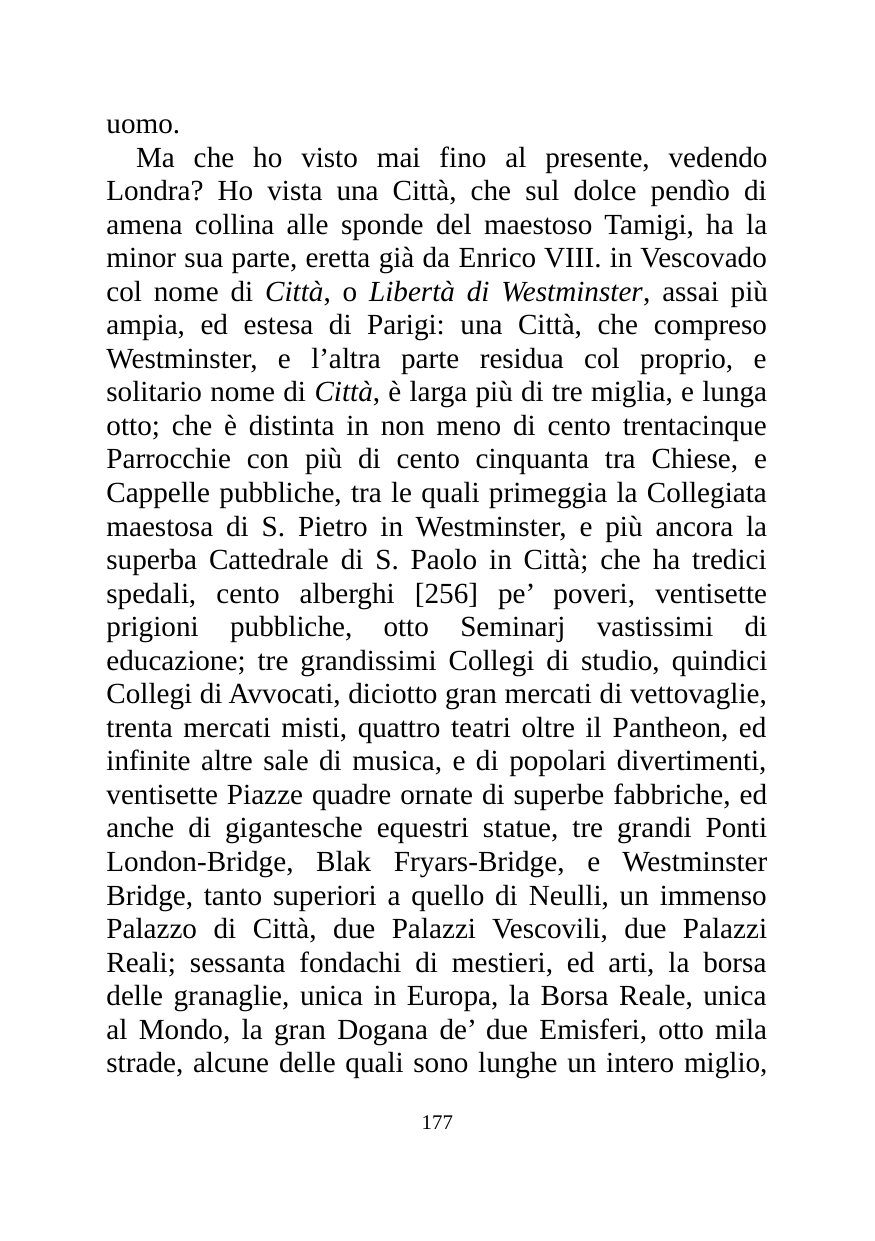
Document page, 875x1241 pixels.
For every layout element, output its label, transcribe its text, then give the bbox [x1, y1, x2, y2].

text uomo. [106, 106, 768, 140]
text Ma che ho visto mai fino al presente, vedendo Londra? Ho vista una Città, che sul dolce pendìo di amena collina alle sponde del maestoso Tamigi, ha la minor sua parte, eretta già da Enrico VIII. in Vescovado col nome di Città, o Libertà di Westminster, assai più ampia, ed estesa di Parigi: una Città, che compreso Westminster, e l’altra parte residua col proprio, e solitario nome di Città, è larga più di tre miglia, e lunga otto; che è distinta in non meno di cento trentacinque Parrocchie con più di cento cinquanta tra Chiese, e Cappelle pubbliche, tra le quali primeggia la Collegiata maestosa di S. Pietro in Westminster, e più ancora la superba Cattedrale di S. Paolo in Città; che ha tredici spedali, cento alberghi [256] pe’ poveri, ventisette prigioni pubbliche, otto Seminarj vastissimi di educazione; tre grandissimi Collegi di studio, quindici Collegi di Avvocati, diciotto gran mercati di vettovaglie, trenta mercati misti, quattro teatri oltre il Pantheon, ed infinite altre sale di musica, e di popolari divertimenti, ventisette Piazze quadre ornate di superbe fabbriche, ed anche di gigantesche equestri statue, tre grandi Ponti London-Bridge, Blak Fryars-Bridge, e Westminster Bridge, tanto superiori a quello di Neulli, un immenso Palazzo di Città, due Palazzi Vescovili, due Palazzi Reali; sessanta fondachi di mestieri, ed arti, la borsa delle granaglie, unica in Europa, la Borsa Reale, unica al Mondo, la gran Dogana de’ due Emisferi, otto mila strade, alcune delle quali sono lunghe un intero miglio, [106, 140, 768, 1079]
